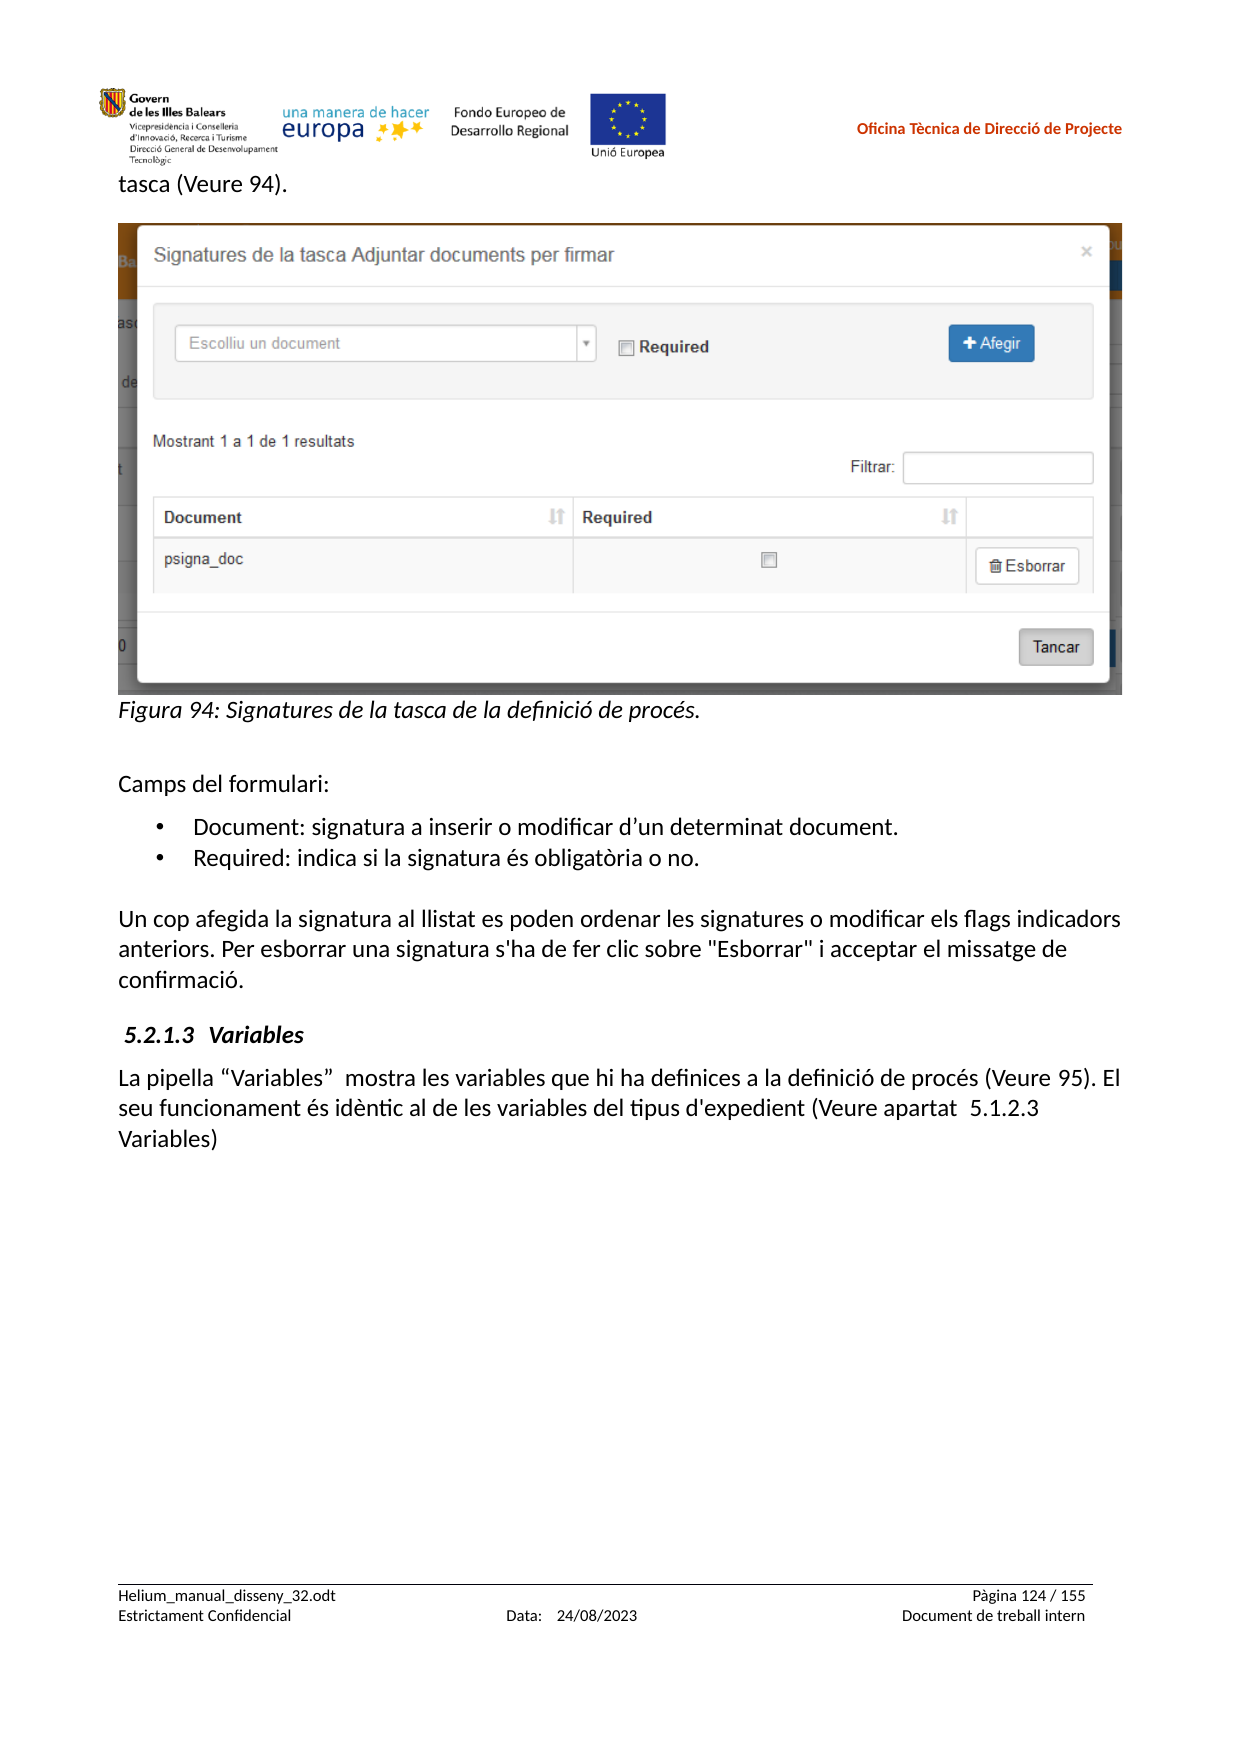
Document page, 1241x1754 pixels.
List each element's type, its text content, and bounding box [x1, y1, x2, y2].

list Document: signatura a inserir o modificar d’un determinat document. [156, 811, 1122, 842]
text Un cop afegida la signatura al llistat es poden ordenar les signatures o modificar els flags indicadors anteriors. Per esborrar una signatura s'ha de fer clic sobre "Esborrar" i acceptar el missatge de confirmació. [118, 903, 1122, 994]
list Required: indica si la signatura és obligatòria o no. [156, 842, 1122, 872]
text La pipella “Variables” mostra les variables que hi ha definices a la definició de procés (Veure 95). El seu funcionament és idèntic al de les variables del tipus d'expedient (Veure apartat 5.1.2.3 Variables) [118, 1062, 1122, 1154]
picture [118, 223, 1123, 695]
subtitle Variables [118, 1019, 1122, 1049]
text tasca (Veure 94). [118, 168, 1122, 198]
text Camps del formulari: [118, 768, 1122, 799]
picture [99, 87, 668, 166]
text Figura 94: Signatures de la tasca de la definició de procés. [118, 695, 1122, 725]
